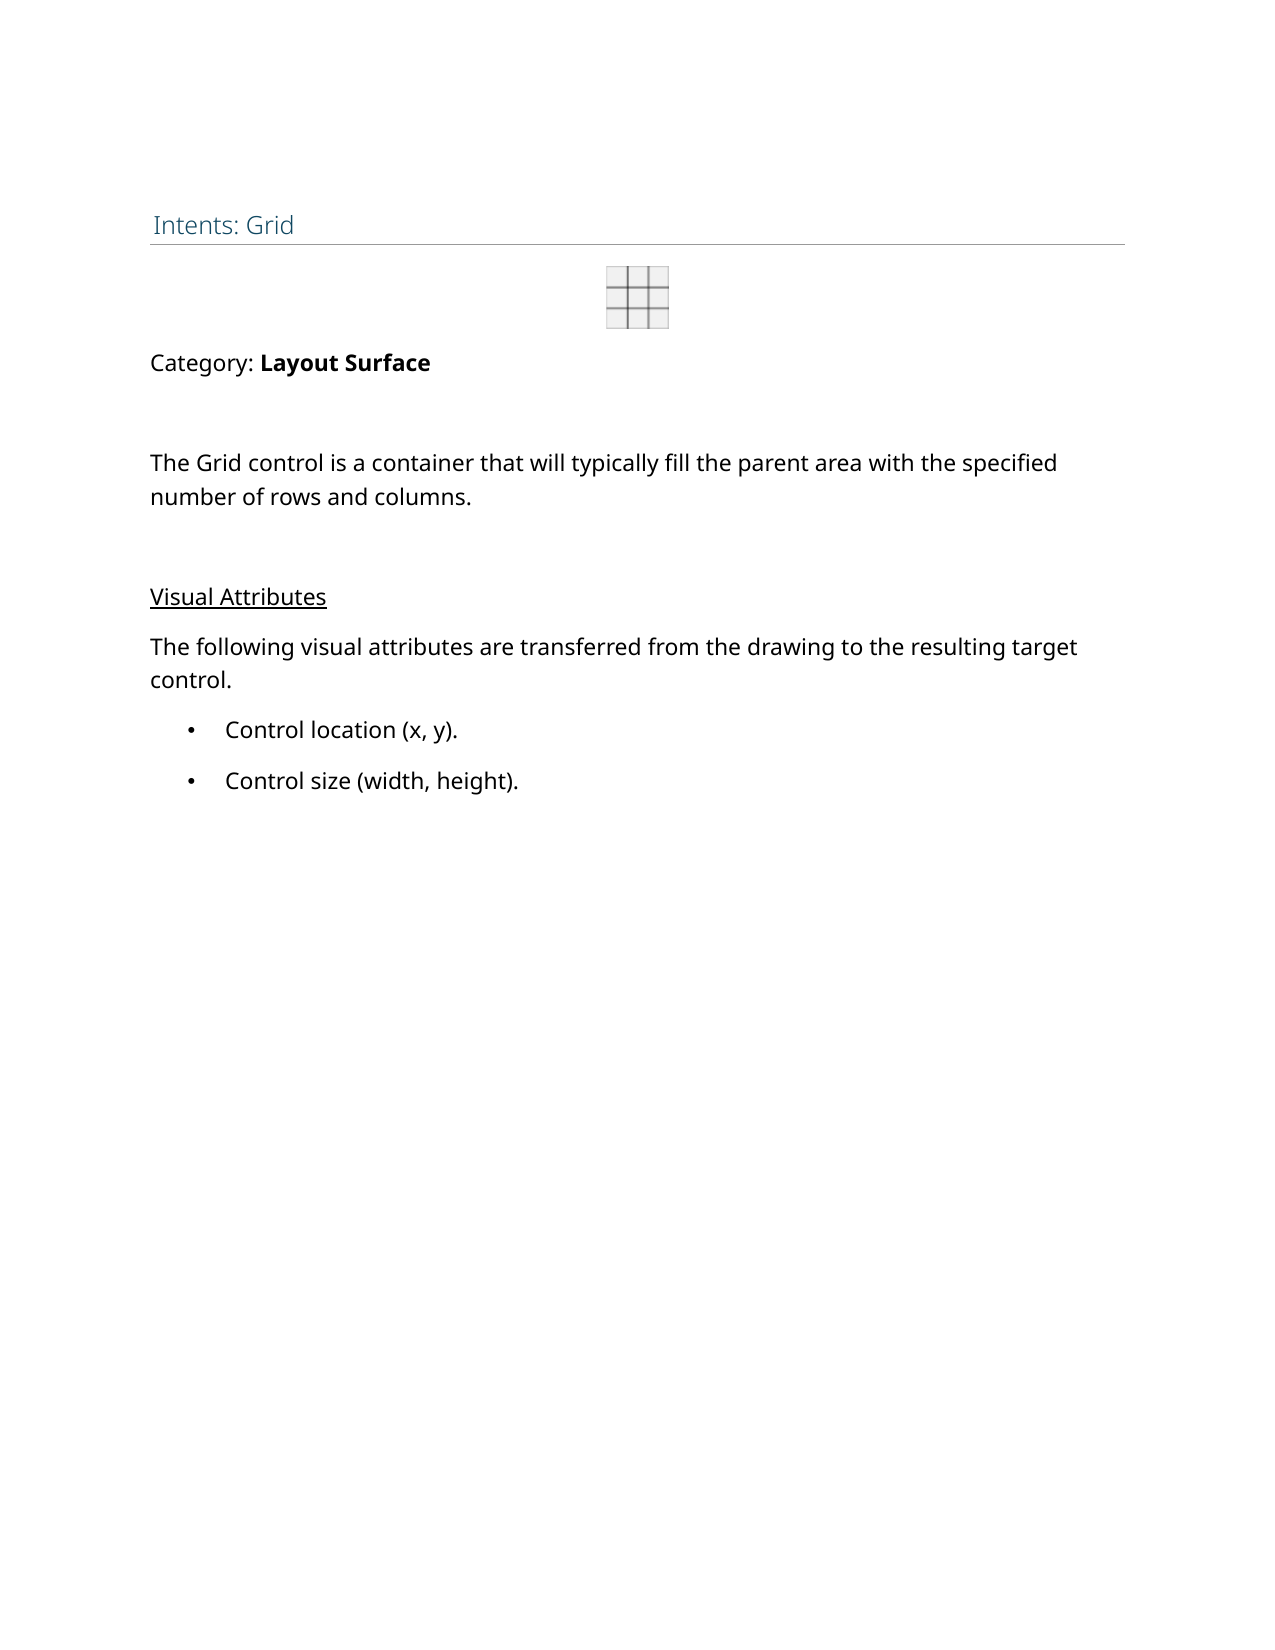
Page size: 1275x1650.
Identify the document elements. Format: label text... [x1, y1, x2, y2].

text Visual Attributes [150, 581, 1125, 612]
list Control location (x, y). [187, 714, 1125, 746]
subtitle Intents: Grid [150, 204, 1125, 244]
list Control size (width, height). [187, 764, 1125, 796]
text Category: Layout Surface [150, 347, 1125, 378]
text The following visual attributes are transferred from the drawing to the resulting target control. [150, 631, 1125, 696]
text The Grid control is a container that will typically fill the parent area with the specified number of rows and columns. [150, 447, 1125, 512]
picture [606, 266, 669, 329]
